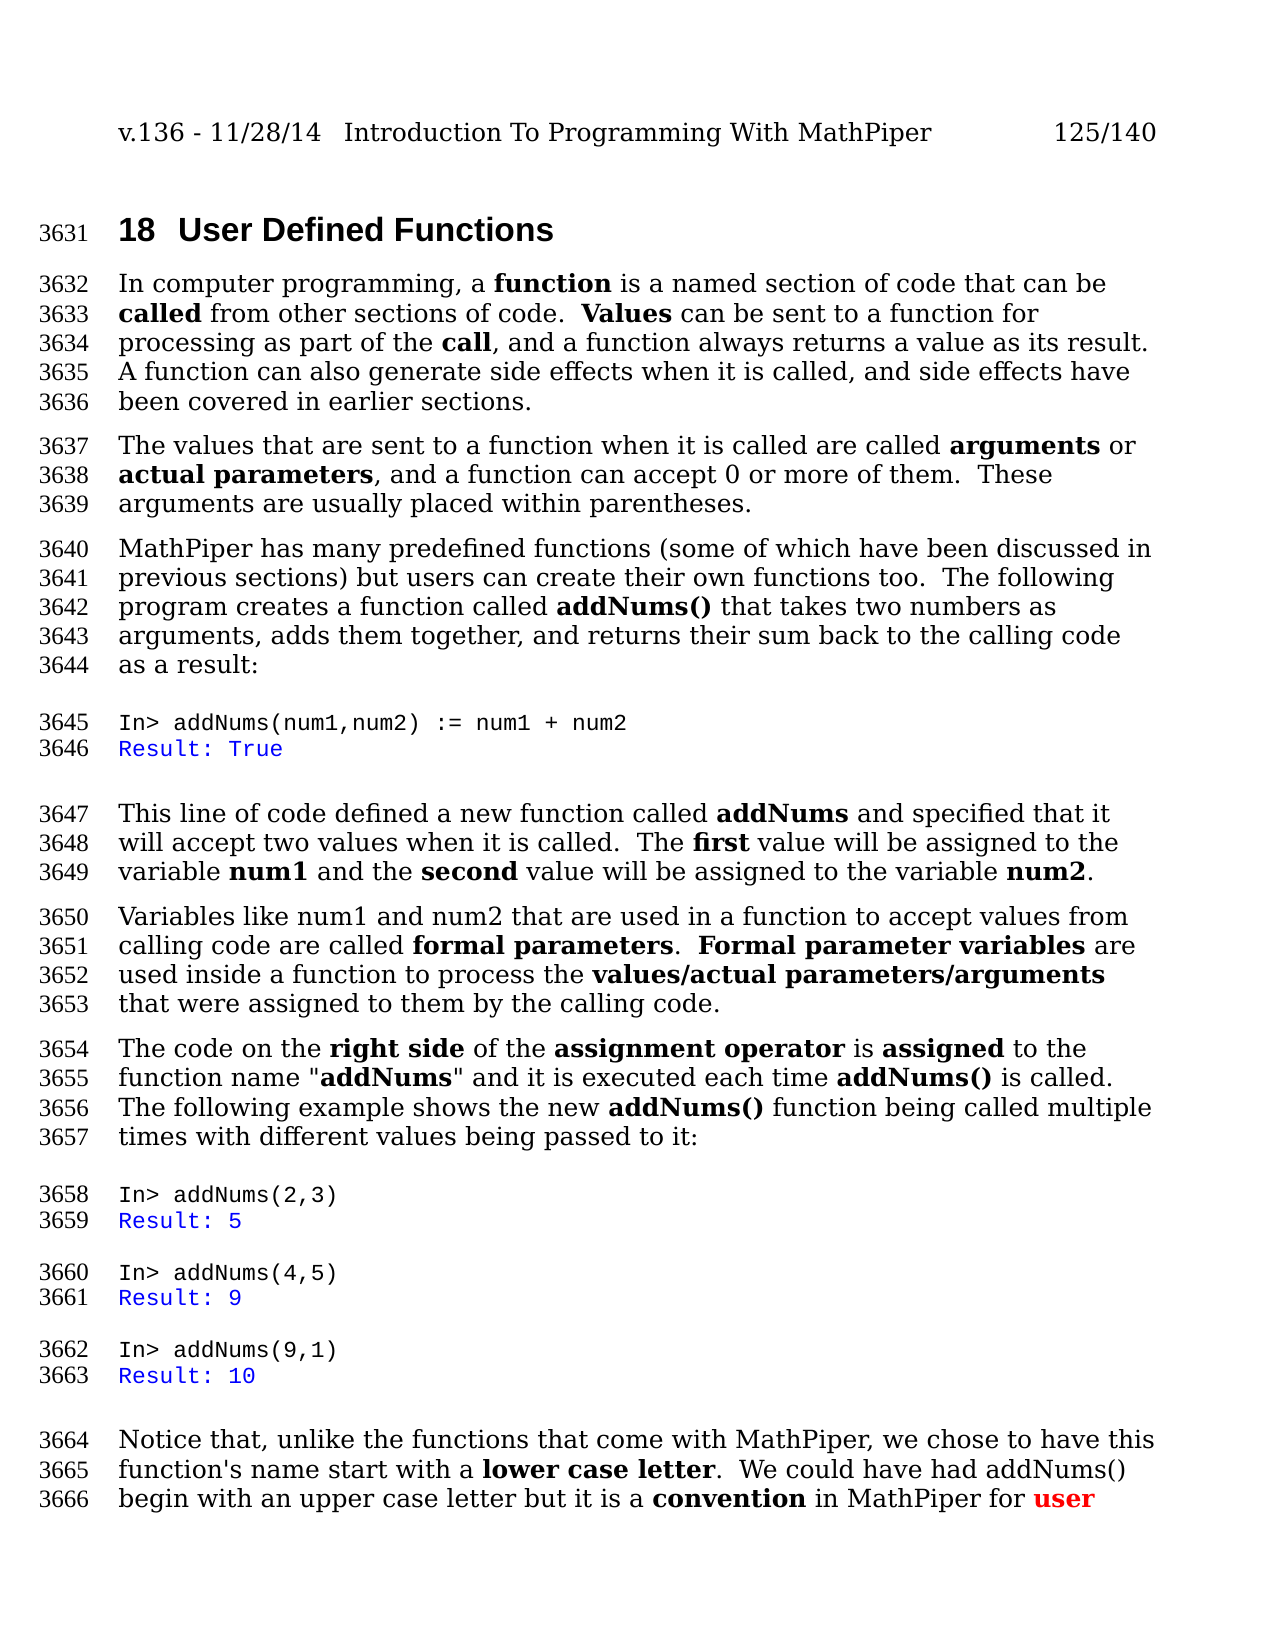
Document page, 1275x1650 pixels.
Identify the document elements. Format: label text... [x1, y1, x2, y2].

text Result: True [118, 738, 1157, 764]
text The values that are sent to a function when it is called are called arguments or actual parameters, and a function can accept 0 or more of them. These arguments are usually placed within parentheses. [118, 431, 1157, 519]
text Result: 9 [118, 1287, 1157, 1313]
text The code on the right side of the assignment operator is assigned to the function name "addNums" and it is executed each time addNums() is called. The following example shows the new addNums() function being called multiple times with different values being passed to it: [118, 1034, 1157, 1151]
text Result: 10 [118, 1364, 1157, 1391]
text In> addNums(4,5) [118, 1261, 1157, 1287]
text This line of code defined a new function called addNums and specified that it will accept two values when it is called. The first value will be assigned to the variable num1 and the second value will be assigned to the variable num2. [118, 798, 1157, 887]
subtitle User Defined Functions [118, 210, 1157, 248]
text In computer programming, a function is a named section of code that can be called from other sections of code. Values can be sent to a function for processing as part of the call, and a function always returns a value as its result. A function can also generate side effects when it is called, and side effects have been covered in earlier sections. [118, 269, 1157, 416]
text Notice that, unlike the functions that come with MathPiper, we chose to have this function's name start with a lower case letter. We could have had addNums() begin with an upper case letter but it is a convention in MathPiper for user [118, 1425, 1157, 1513]
text In> addNums(num1,num2) := num1 + num2 [118, 712, 1157, 738]
text In> addNums(9,1) [118, 1339, 1157, 1364]
text MathPiper has many predefined functions (some of which have been discussed in previous sections) but users can create their own functions too. The following program creates a function called addNums() that takes two numbers as arguments, adds them together, and returns their sum back to the calling code as a result: [118, 534, 1157, 680]
text Variables like num1 and num2 that are used in a function to accept values from calling code are called formal parameters. Formal parameter variables are used inside a function to process the values/actual parameters/arguments that were assigned to them by the calling code. [118, 902, 1157, 1019]
text In> addNums(2,3) [118, 1183, 1157, 1209]
text Result: 5 [118, 1209, 1157, 1235]
